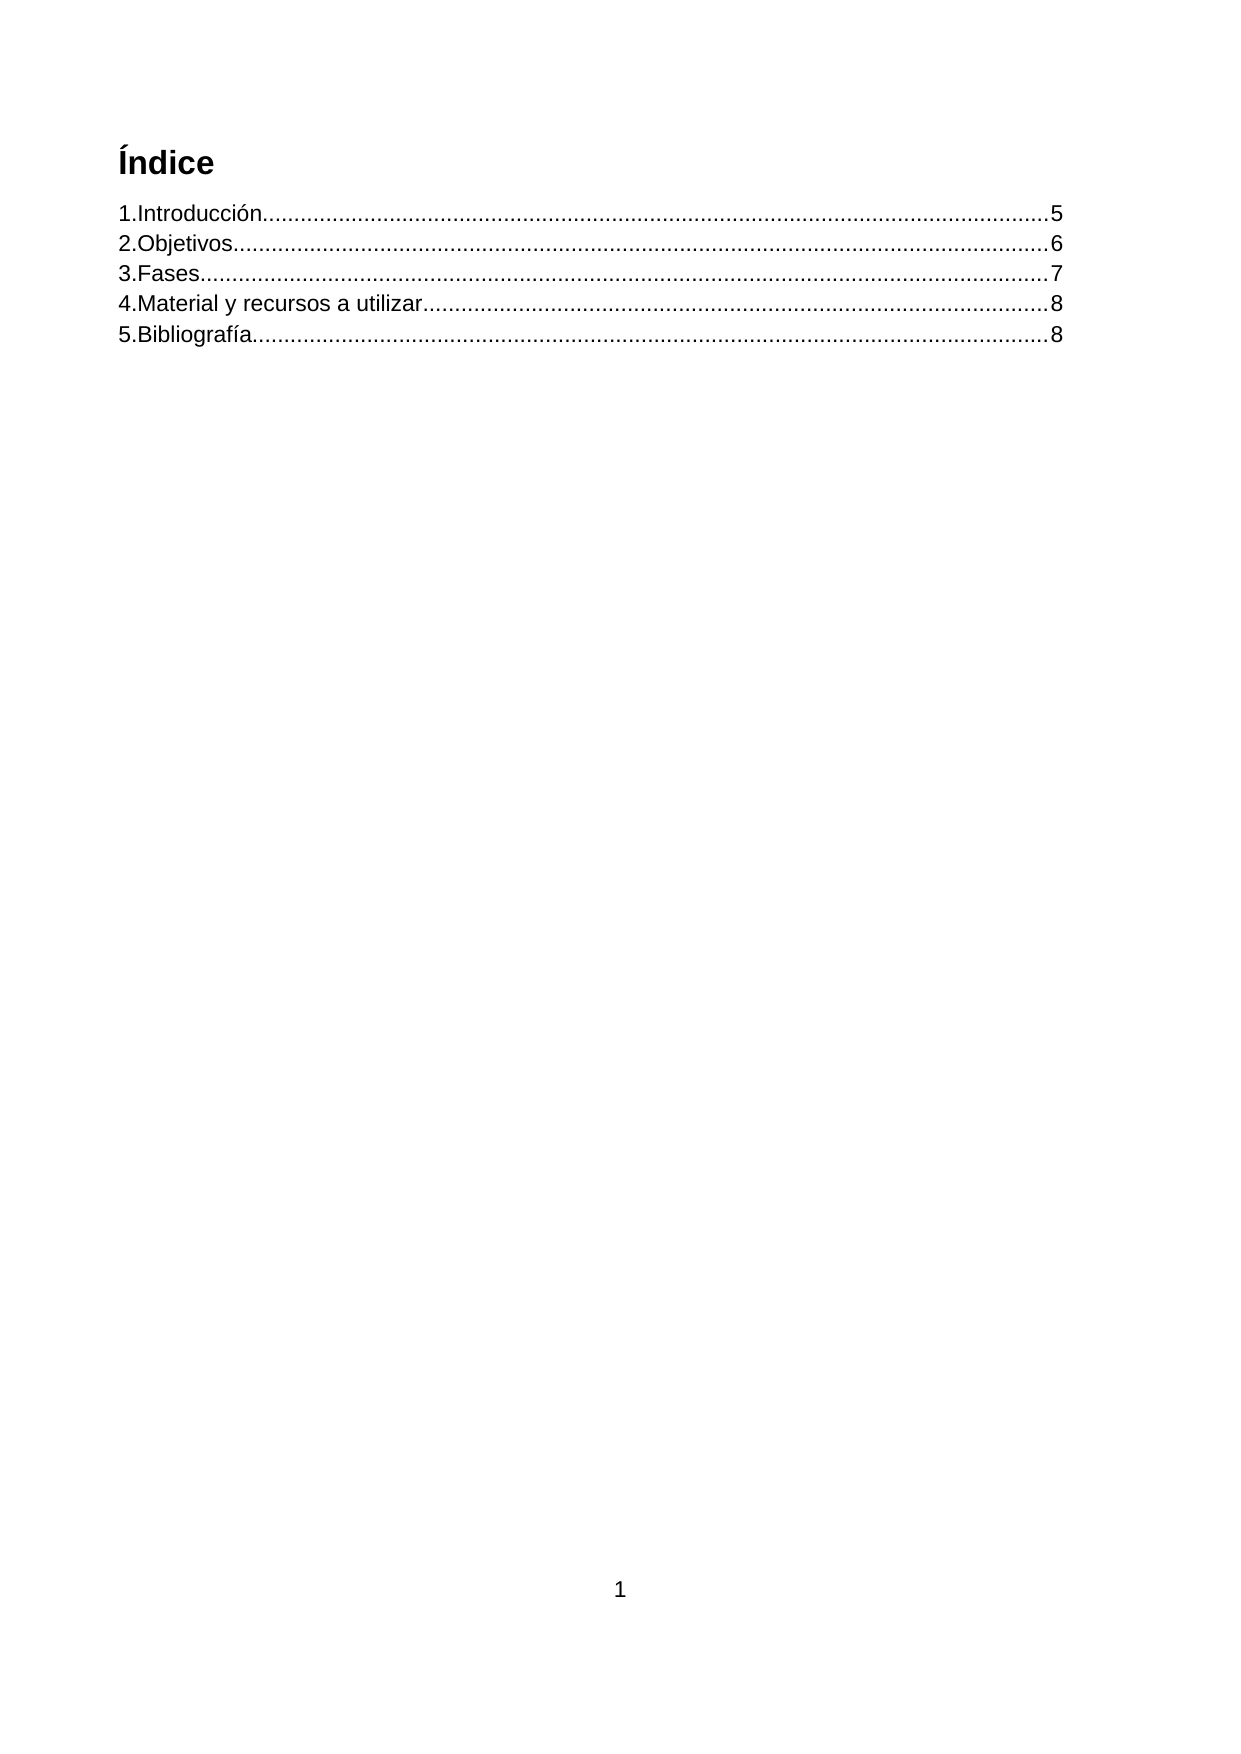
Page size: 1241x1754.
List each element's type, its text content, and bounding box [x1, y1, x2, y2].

subtitle Índice [118, 143, 1122, 182]
text 1.Introducción 5 [118, 200, 1122, 226]
text 5.Bibliografía 8 [118, 321, 1122, 347]
text 4.Material y recursos a utilizar 8 [118, 290, 1122, 317]
text 3.Fases 7 [118, 260, 1122, 287]
text 2.Objetivos 6 [118, 230, 1122, 256]
